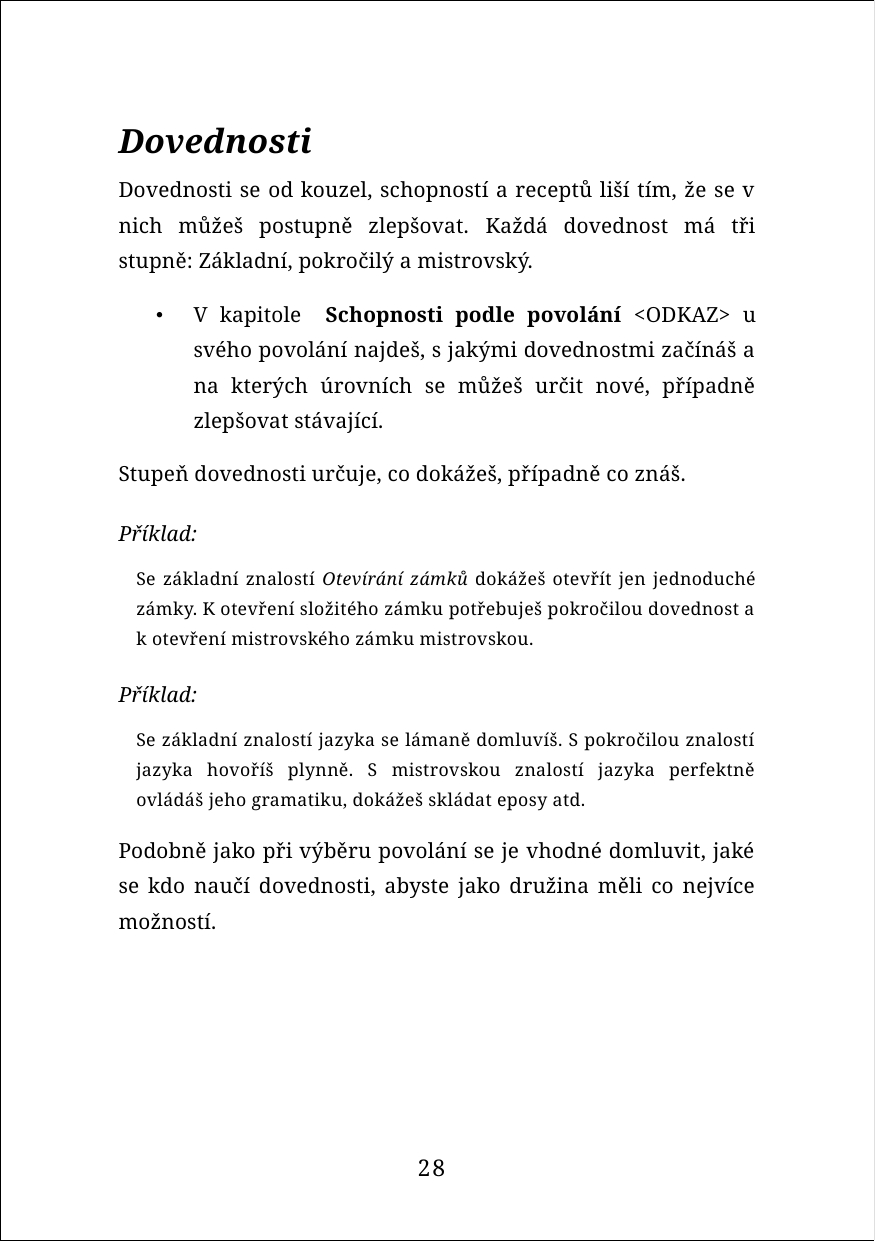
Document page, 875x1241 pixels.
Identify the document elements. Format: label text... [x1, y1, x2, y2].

text Stupeň dovednosti určuje, co dokážeš, případně co znáš. [118, 459, 756, 488]
text Se základní znalostí Otevírání zámků dokážeš otevřít jen jednoduché zámky. K otevření složitého zámku potřebuješ pokročilou dovednost a k otevření mistrovského zámku mistrovskou. [136, 566, 756, 651]
text Se základní znalostí jazyka se lámaně domluvíš. S pokročilou znalostí jazyka hovoříš plynně. S mistrovskou znalostí jazyka perfektně ovládáš jeho gramatiku, dokážeš skládat eposy atd. [136, 727, 756, 812]
subtitle Dovednosti [118, 118, 756, 164]
list V kapitole Schopnosti podle povolání <ODKAZ> u svého povolání najdeš, s jakými dovednostmi začínáš a na kterých úrovních se můžeš určit nové, případně zlepšovat stávající. [156, 300, 756, 435]
text Příklad: [118, 680, 756, 709]
text Příklad: [118, 519, 756, 547]
text Podobně jako při výběru povolání se je vhodné domluvit, jaké se kdo naučí dovednosti, abyste jako družina měli co nejvíce možností. [118, 836, 756, 935]
text Dovednosti se od kouzel, schopností a receptů liší tím, že se v nich můžeš postupně zlepšovat. Každá dovednost má tři stupně: Základní, pokročilý a mistrovský. [118, 175, 756, 275]
